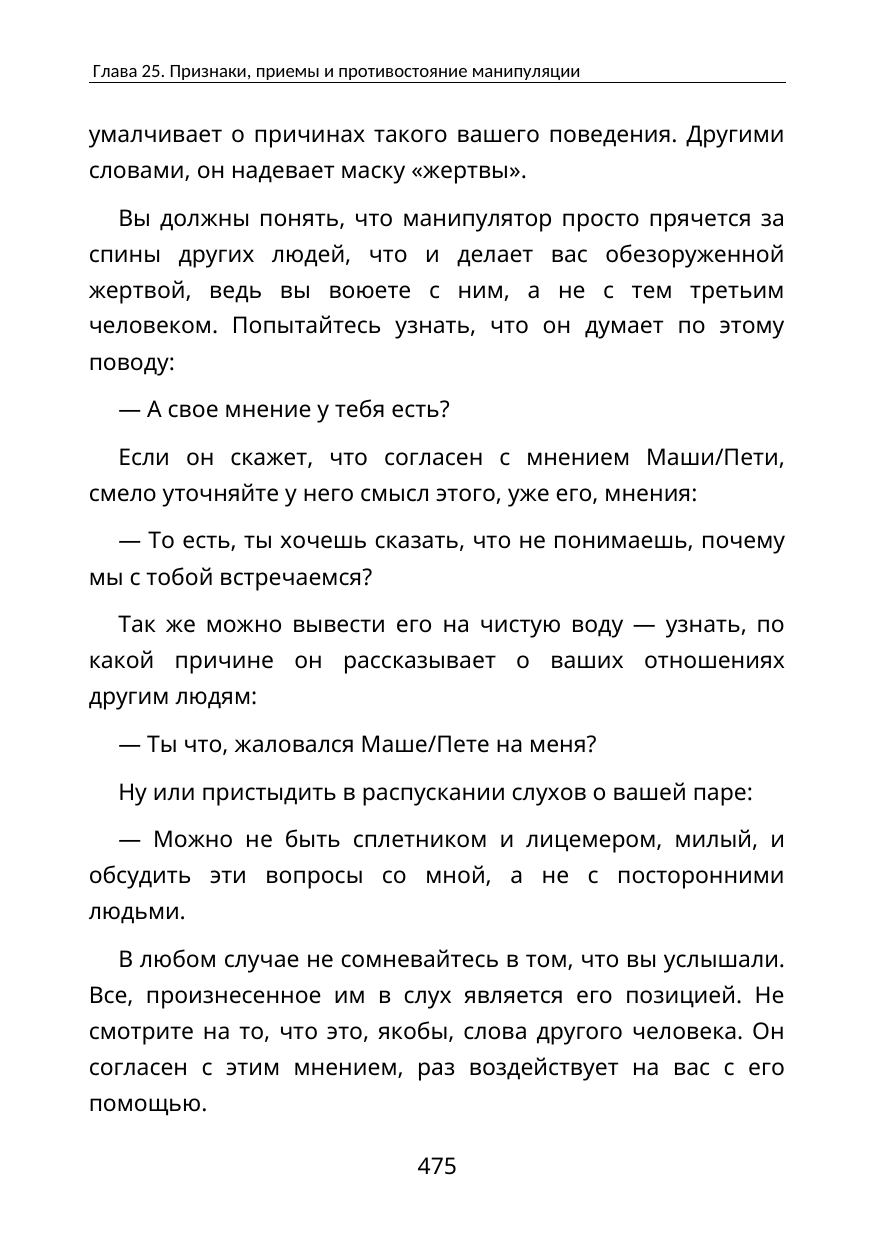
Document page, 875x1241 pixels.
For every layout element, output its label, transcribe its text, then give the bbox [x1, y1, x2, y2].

text — Можно не быть сплетником и лицемером, милый, и обсудить эти вопросы со мной, а не с посторонними людьми. [88, 823, 786, 926]
text Вы должны понять, что манипулятор просто прячется за спины других людей, что и делает вас обезоруженной жертвой, ведь вы воюете с ним, а не с тем третьим человеком. Попытайтесь узнать, что он думает по этому поводу: [88, 202, 786, 377]
text — Ты что, жаловался Маше/Пете на меня? [88, 728, 786, 759]
text умалчивает о причинах такого вашего поведения. Другими словами, он надевает маску «жертвы». [88, 118, 786, 185]
text Ну или пристыдить в распускании слухов о вашей паре: [88, 775, 786, 807]
text В любом случае не сомневайтесь в том, что вы услышали. Все, произнесенное им в слух является его позицией. Не смотрите на то, что это, якобы, слова другого человека. Он согласен с этим мнением, раз воздействует на вас с его помощью. [88, 943, 786, 1118]
text Если он скажет, что согласен с мнением Маши/Пети, смело уточняйте у него смысл этого, уже его, мнения: [88, 441, 786, 508]
text Так же можно вывести его на чистую воду — узнать, по какой причине он рассказывает о ваших отношениях другим людям: [88, 608, 786, 711]
text — То есть, ты хочешь сказать, что не понимаешь, почему мы с тобой встречаемся? [88, 524, 786, 592]
text — А свое мнение у тебя есть? [88, 393, 786, 424]
